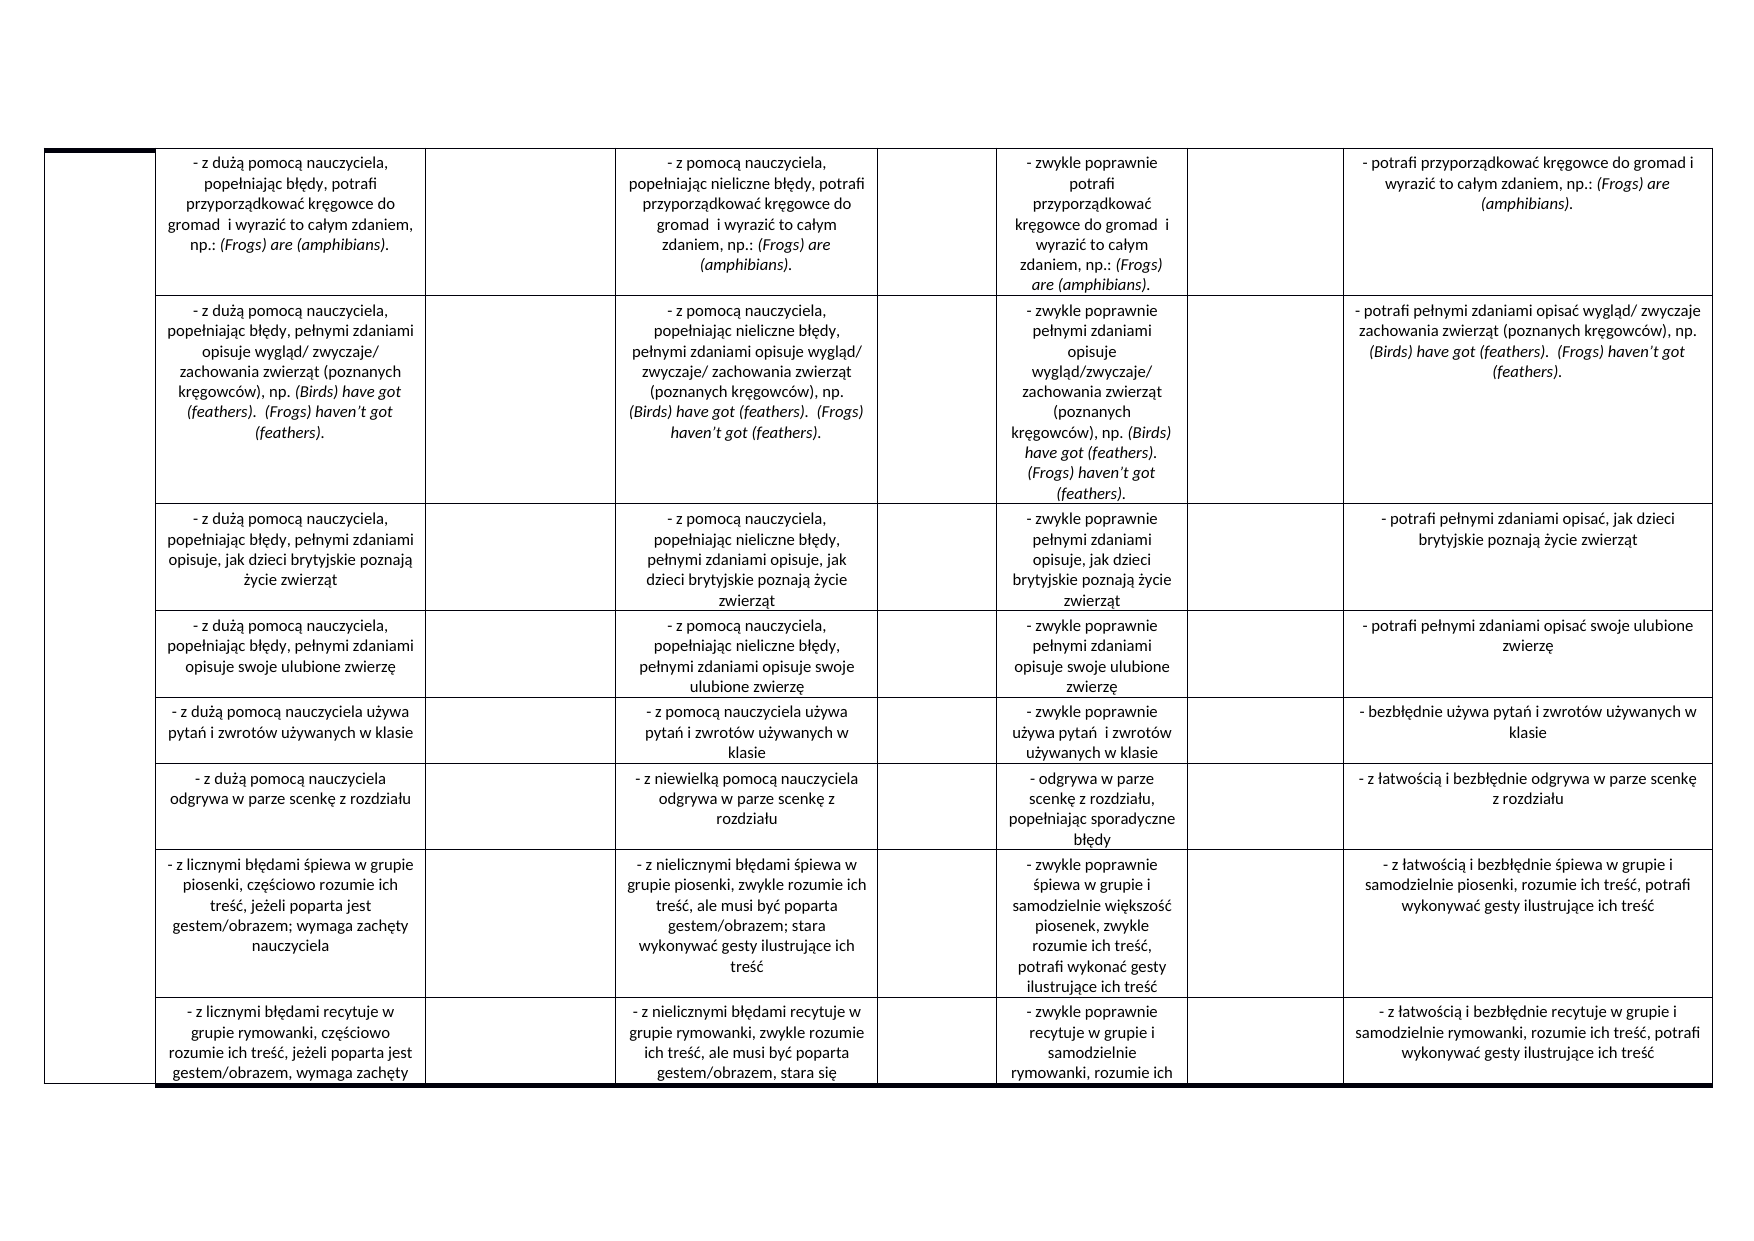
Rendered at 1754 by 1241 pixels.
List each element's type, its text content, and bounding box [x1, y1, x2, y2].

table_cell - z dużą pomocą nauczyciela, popełniając błędy, pełnymi zdaniami opisuje wygląd/ zwyczaje/ zachowania zwierząt (poznanych kręgowców), np. (Birds) have got (feathers). (Frogs) haven’t got (feathers). [156, 296, 425, 503]
table_cell [878, 764, 996, 849]
table_cell - z nielicznymi błędami śpiewa w grupie piosenki, zwykle rozumie ich treść, ale musi być poparta gestem/obrazem; stara wykonywać gesty ilustrujące ich treść [616, 850, 877, 997]
table_cell - z niewielką pomocą nauczyciela odgrywa w parze scenkę z rozdziału [616, 764, 877, 849]
table_cell - zwykle poprawnie pełnymi zdaniami opisuje wygląd/zwyczaje/ zachowania zwierząt (poznanych kręgowców), np. (Birds) have got (feathers). (Frogs) haven’t got (feathers). [997, 296, 1187, 503]
table_cell [426, 998, 615, 1083]
table_cell [1188, 850, 1343, 997]
table_cell [1188, 296, 1343, 503]
table_cell - potrafi pełnymi zdaniami opisać swoje ulubione zwierzę [1344, 611, 1712, 697]
table_cell [1188, 149, 1343, 295]
table_cell [426, 698, 615, 763]
table_cell - z dużą pomocą nauczyciela odgrywa w parze scenkę z rozdziału [156, 764, 425, 849]
table_cell - z dużą pomocą nauczyciela, popełniając błędy, pełnymi zdaniami opisuje swoje ulubione zwierzę [156, 611, 425, 697]
table_cell - potrafi przyporządkować kręgowce do gromad i wyrazić to całym zdaniem, np.: (Frogs) are (amphibians). [1344, 149, 1712, 295]
table_cell - z łatwością i bezbłędnie śpiewa w grupie i samodzielnie piosenki, rozumie ich treść, potrafi wykonywać gesty ilustrujące ich treść [1344, 850, 1712, 997]
table_cell - z pomocą nauczyciela, popełniając nieliczne błędy, pełnymi zdaniami opisuje swoje ulubione zwierzę [616, 611, 877, 697]
table_cell - z łatwością i bezbłędnie odgrywa w parze scenkę z rozdziału [1344, 764, 1712, 849]
table_cell [1188, 698, 1343, 763]
table_cell [1188, 504, 1343, 610]
table_cell - z dużą pomocą nauczyciela, popełniając błędy, potrafi przyporządkować kręgowce do gromad i wyrazić to całym zdaniem, np.: (Frogs) are (amphibians). [156, 149, 425, 295]
table_cell [878, 149, 996, 295]
table_cell - z dużą pomocą nauczyciela używa pytań i zwrotów używanych w klasie [156, 698, 425, 763]
table_cell [878, 698, 996, 763]
table_cell [878, 611, 996, 697]
table_cell [1188, 764, 1343, 849]
table_cell [45, 153, 155, 1083]
table_cell - z łatwością i bezbłędnie recytuje w grupie i samodzielnie rymowanki, rozumie ich treść, potrafi wykonywać gesty ilustrujące ich treść [1344, 998, 1712, 1083]
table_cell - potrafi pełnymi zdaniami opisać wygląd/ zwyczaje zachowania zwierząt (poznanych kręgowców), np. (Birds) have got (feathers). (Frogs) haven’t got (feathers). [1344, 296, 1712, 503]
table_cell - zwykle poprawnie recytuje w grupie i samodzielnie rymowanki, rozumie ich [997, 998, 1187, 1083]
table_cell - z pomocą nauczyciela, popełniając nieliczne błędy, potrafi przyporządkować kręgowce do gromad i wyrazić to całym zdaniem, np.: (Frogs) are (amphibians). [616, 149, 877, 295]
table_cell - zwykle poprawnie pełnymi zdaniami opisuje, jak dzieci brytyjskie poznają życie zwierząt [997, 504, 1187, 610]
table_cell - zwykle poprawnie używa pytań i zwrotów używanych w klasie [997, 698, 1187, 763]
table_cell - bezbłędnie używa pytań i zwrotów używanych w klasie [1344, 698, 1712, 763]
table_cell [878, 504, 996, 610]
table_cell - z nielicznymi błędami recytuje w grupie rymowanki, zwykle rozumie ich treść, ale musi być poparta gestem/obrazem, stara się [616, 998, 877, 1083]
table_cell [426, 296, 615, 503]
table_cell [426, 850, 615, 997]
table_cell [426, 764, 615, 849]
table_cell - zwykle poprawnie pełnymi zdaniami opisuje swoje ulubione zwierzę [997, 611, 1187, 697]
table_cell - z licznymi błędami recytuje w grupie rymowanki, częściowo rozumie ich treść, jeżeli poparta jest gestem/obrazem, wymaga zachęty [156, 998, 425, 1083]
table_cell [1188, 611, 1343, 697]
table_cell - zwykle poprawnie potrafi przyporządkować kręgowce do gromad i wyrazić to całym zdaniem, np.: (Frogs) are (amphibians). [997, 149, 1187, 295]
table_cell [1188, 998, 1343, 1083]
table_cell - zwykle poprawnie śpiewa w grupie i samodzielnie większość piosenek, zwykle rozumie ich treść, potrafi wykonać gesty ilustrujące ich treść [997, 850, 1187, 997]
table_cell - z licznymi błędami śpiewa w grupie piosenki, częściowo rozumie ich treść, jeżeli poparta jest gestem/obrazem; wymaga zachęty nauczyciela [156, 850, 425, 997]
table_cell - z dużą pomocą nauczyciela, popełniając błędy, pełnymi zdaniami opisuje, jak dzieci brytyjskie poznają życie zwierząt [156, 504, 425, 610]
table_cell [878, 850, 996, 997]
table_cell - z pomocą nauczyciela używa pytań i zwrotów używanych w klasie [616, 698, 877, 763]
table_cell [426, 504, 615, 610]
table_cell [878, 296, 996, 503]
table_cell - potrafi pełnymi zdaniami opisać, jak dzieci brytyjskie poznają życie zwierząt [1344, 504, 1712, 610]
table_cell [426, 149, 615, 295]
table_cell [878, 998, 996, 1083]
table_cell - z pomocą nauczyciela, popełniając nieliczne błędy, pełnymi zdaniami opisuje, jak dzieci brytyjskie poznają życie zwierząt [616, 504, 877, 610]
table_cell - odgrywa w parze scenkę z rozdziału, popełniając sporadyczne błędy [997, 764, 1187, 849]
table_cell [426, 611, 615, 697]
table_cell - z pomocą nauczyciela, popełniając nieliczne błędy, pełnymi zdaniami opisuje wygląd/ zwyczaje/ zachowania zwierząt (poznanych kręgowców), np. (Birds) have got (feathers). (Frogs) haven’t got (feathers). [616, 296, 877, 503]
